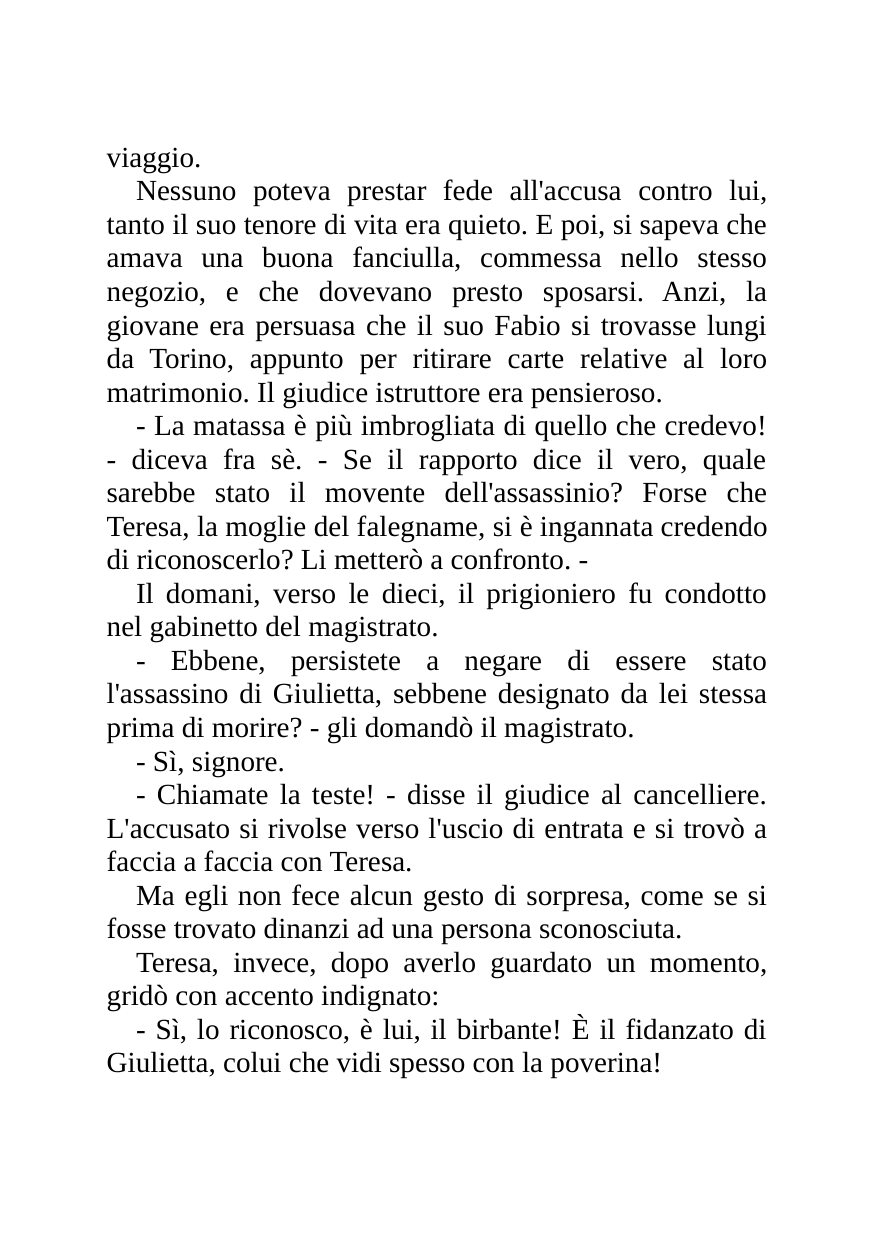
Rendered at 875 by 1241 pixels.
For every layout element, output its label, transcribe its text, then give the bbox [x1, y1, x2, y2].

text - Sì, lo riconosco, è lui, il birbante! È il fidanzato di Giulietta, colui che vidi spesso con la poverina! [106, 1012, 768, 1079]
text Teresa, invece, dopo averlo guardato un momento, gridò con accento indignato: [106, 945, 768, 1012]
text Nessuno poteva prestar fede all'accusa contro lui, tanto il suo tenore di vita era quieto. E poi, si sapeva che amava una buona fanciulla, commessa nello stesso negozio, e che dovevano presto sposarsi. Anzi, la giovane era persuasa che il suo Fabio si trovasse lungi da Torino, appunto per ritirare carte relative al loro matrimonio. Il giudice istruttore era pensieroso. [106, 173, 768, 408]
text - Ebbene, persistete a negare di essere stato l'assassino di Giulietta, sebbene designato da lei stessa prima di morire? - gli domandò il magistrato. [106, 643, 768, 744]
text - La matassa è più imbrogliata di quello che credevo! - diceva fra sè. - Se il rapporto dice il vero, quale sarebbe stato il movente dell'assassinio? Forse che Teresa, la moglie del falegname, si è ingannata credendo di riconoscerlo? Li metterò a confronto. - [106, 408, 768, 576]
text - Sì, signore. [106, 744, 768, 777]
text Il domani, verso le dieci, il prigioniero fu condotto nel gabinetto del magistrato. [106, 576, 768, 643]
text Ma egli non fece alcun gesto di sorpresa, come se si fosse trovato dinanzi ad una persona sconosciuta. [106, 878, 768, 945]
text - Chiamate la teste! - disse il giudice al cancelliere. L'accusato si rivolse verso l'uscio di entrata e si trovò a faccia a faccia con Teresa. [106, 777, 768, 878]
text viaggio. [106, 140, 768, 173]
